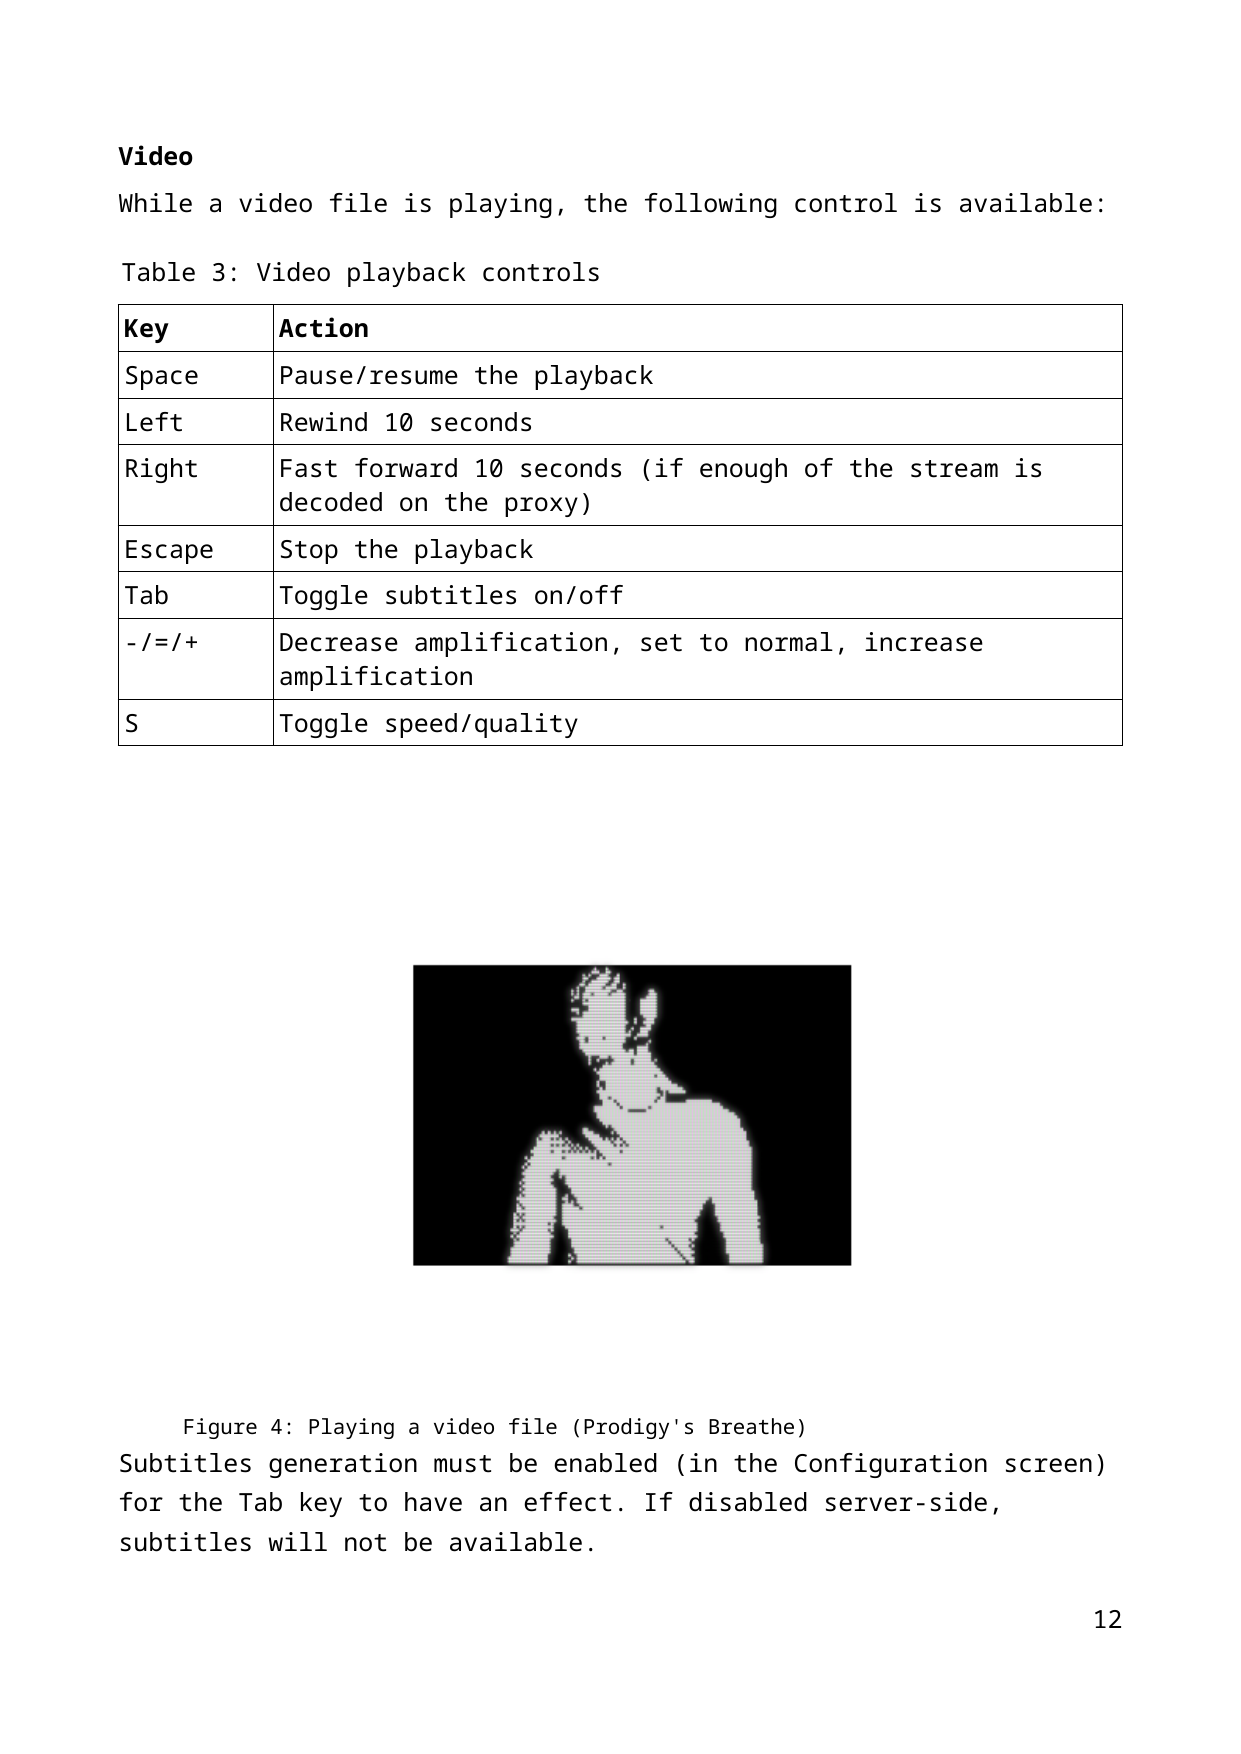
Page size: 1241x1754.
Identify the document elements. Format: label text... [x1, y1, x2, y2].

table_cell Toggle subtitles on/off [274, 572, 1122, 618]
table_cell Space [119, 352, 273, 397]
table_cell Stop the playback [274, 526, 1122, 571]
table_header Key [119, 305, 273, 351]
table_cell Pause/resume the playback [274, 352, 1122, 397]
text While a video file is playing, the following control is available: [118, 186, 1122, 219]
text Table 3: Video playback controls [118, 252, 1122, 292]
table_cell Right [119, 445, 273, 525]
table_cell Decrease amplification, set to normal, increase amplification [274, 619, 1122, 698]
text Subtitles generation must be enabled (in the Configuration screen) for the Tab key to have an effect. If disabled server-side, subtitles will not be available. [118, 800, 1122, 1558]
table_cell Toggle speed/quality [274, 700, 1122, 745]
table_cell S [119, 700, 273, 745]
table_cell Rewind 10 seconds [274, 399, 1122, 444]
table_cell Fast forward 10 seconds (if enough of the stream is decoded on the proxy) [274, 445, 1122, 525]
table_cell Escape [119, 526, 273, 571]
table_cell -/=/+ [119, 619, 273, 698]
table_cell Left [119, 399, 273, 444]
table_header Action [274, 305, 1122, 351]
subtitle Video [118, 139, 1122, 173]
text Figure 4: Playing a video file (Prodigy's Breathe) [183, 1413, 1058, 1441]
table_cell Tab [119, 572, 273, 618]
picture [182, 812, 1058, 1413]
